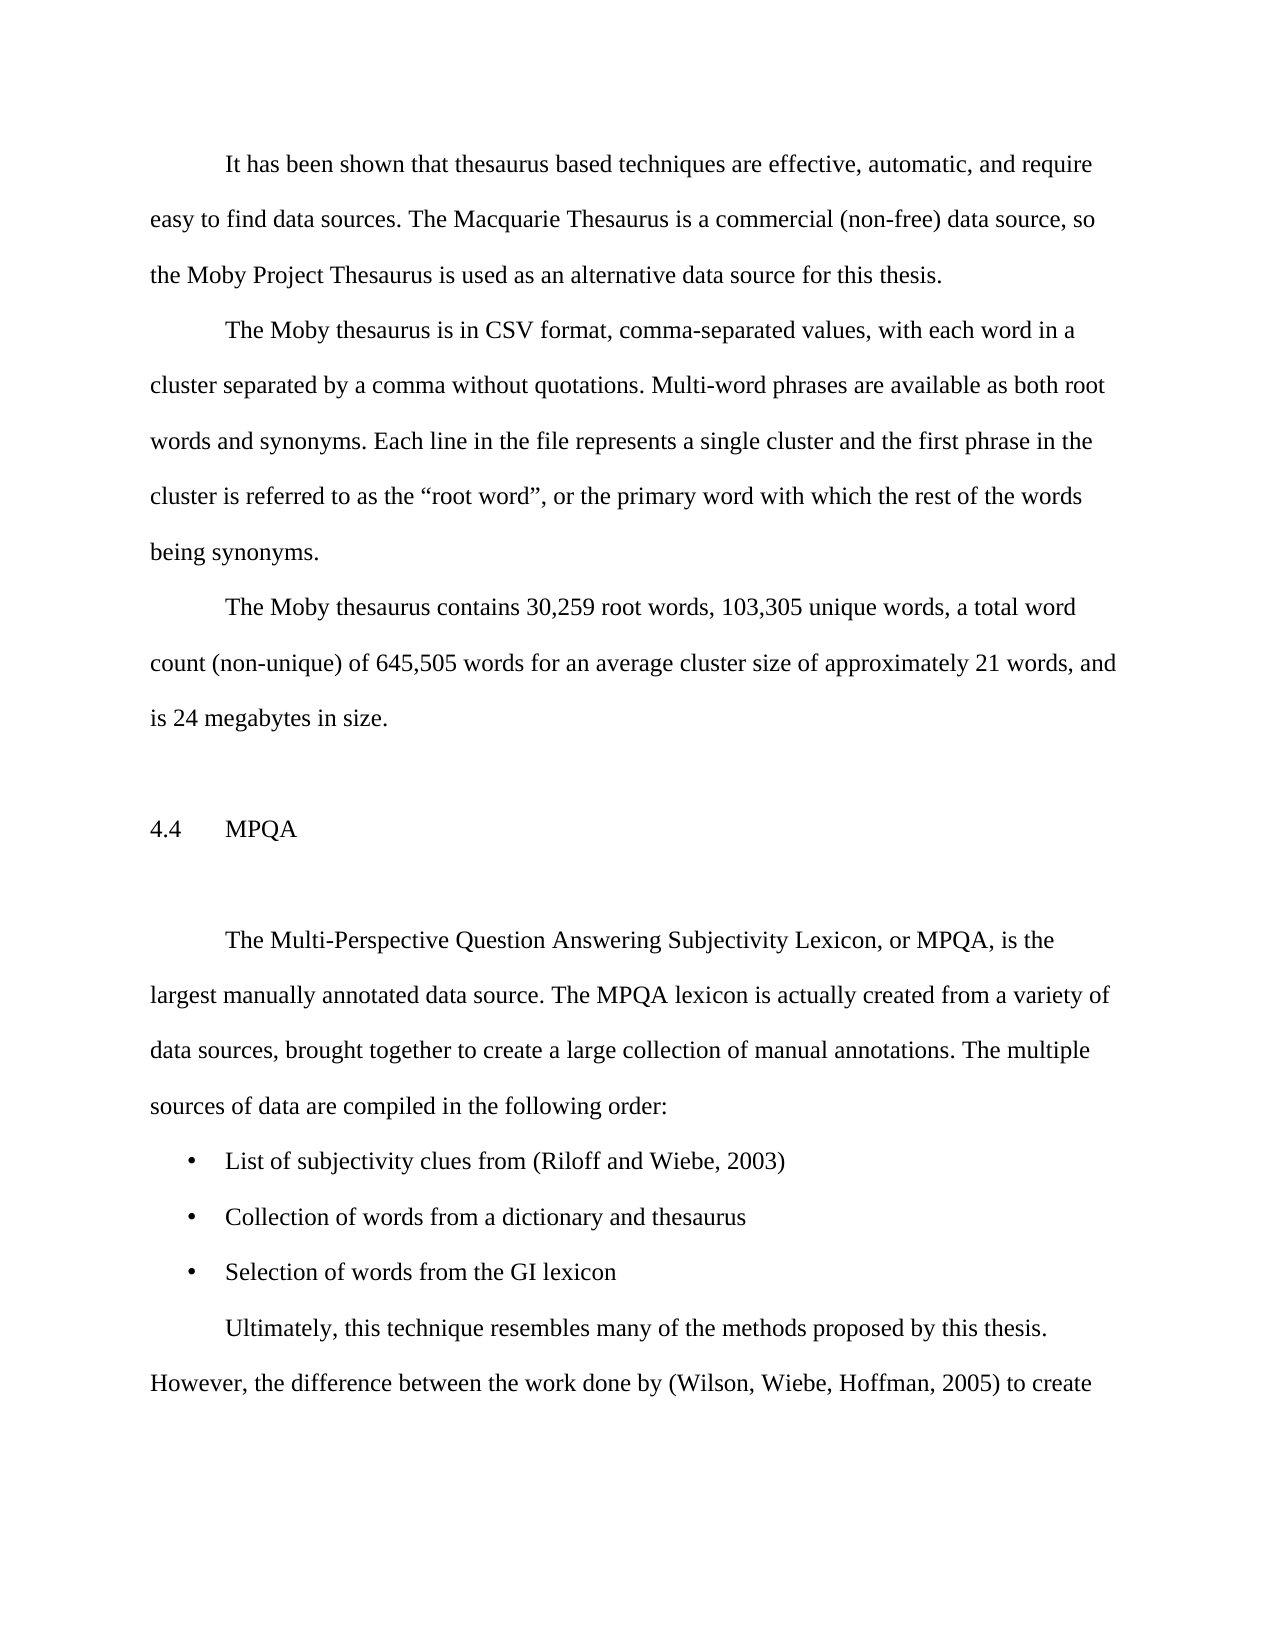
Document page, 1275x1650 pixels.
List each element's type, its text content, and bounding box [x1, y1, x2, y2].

text The Moby thesaurus is in CSV format, comma-separated values, with each word in a cluster separated by a comma without quotations. Multi-word phrases are available as both root words and synonyms. Each line in the file represents a single cluster and the first phrase in the cluster is referred to as the “root word”, or the primary word with which the rest of the words being synonyms. [150, 316, 1125, 566]
text The Moby thesaurus contains 30,259 root words, 103,305 unique words, a total word count (non-unique) of 645,505 words for an average cluster size of approximately 21 words, and is 24 megabytes in size. [150, 593, 1125, 732]
text It has been shown that thesaurus based techniques are effective, automatic, and require easy to find data sources. The Macquarie Thesaurus is a commercial (non-free) data source, so the Moby Project Thesaurus is used as an alternative data source for this thesis. [150, 150, 1125, 288]
list List of subjectivity clues from (Riloff and Wiebe, 2003) [187, 1147, 1125, 1175]
text 4.4 MPQA [150, 815, 1125, 843]
list Collection of words from a dictionary and thesaurus [187, 1203, 1125, 1231]
list Selection of words from the GI lexicon [187, 1258, 1125, 1286]
text The Multi-Perspective Question Answering Subjectivity Lexicon, or MPQA, is the largest manually annotated data source. The MPQA lexicon is actually created from a variety of data sources, brought together to create a large collection of manual annotations. The multiple sources of data are compiled in the following order: [150, 926, 1125, 1120]
text Ultimately, this technique resembles many of the methods proposed by this thesis. However, the difference between the work done by (Wilson, Wiebe, Hoffman, 2005) to create [150, 1314, 1125, 1397]
